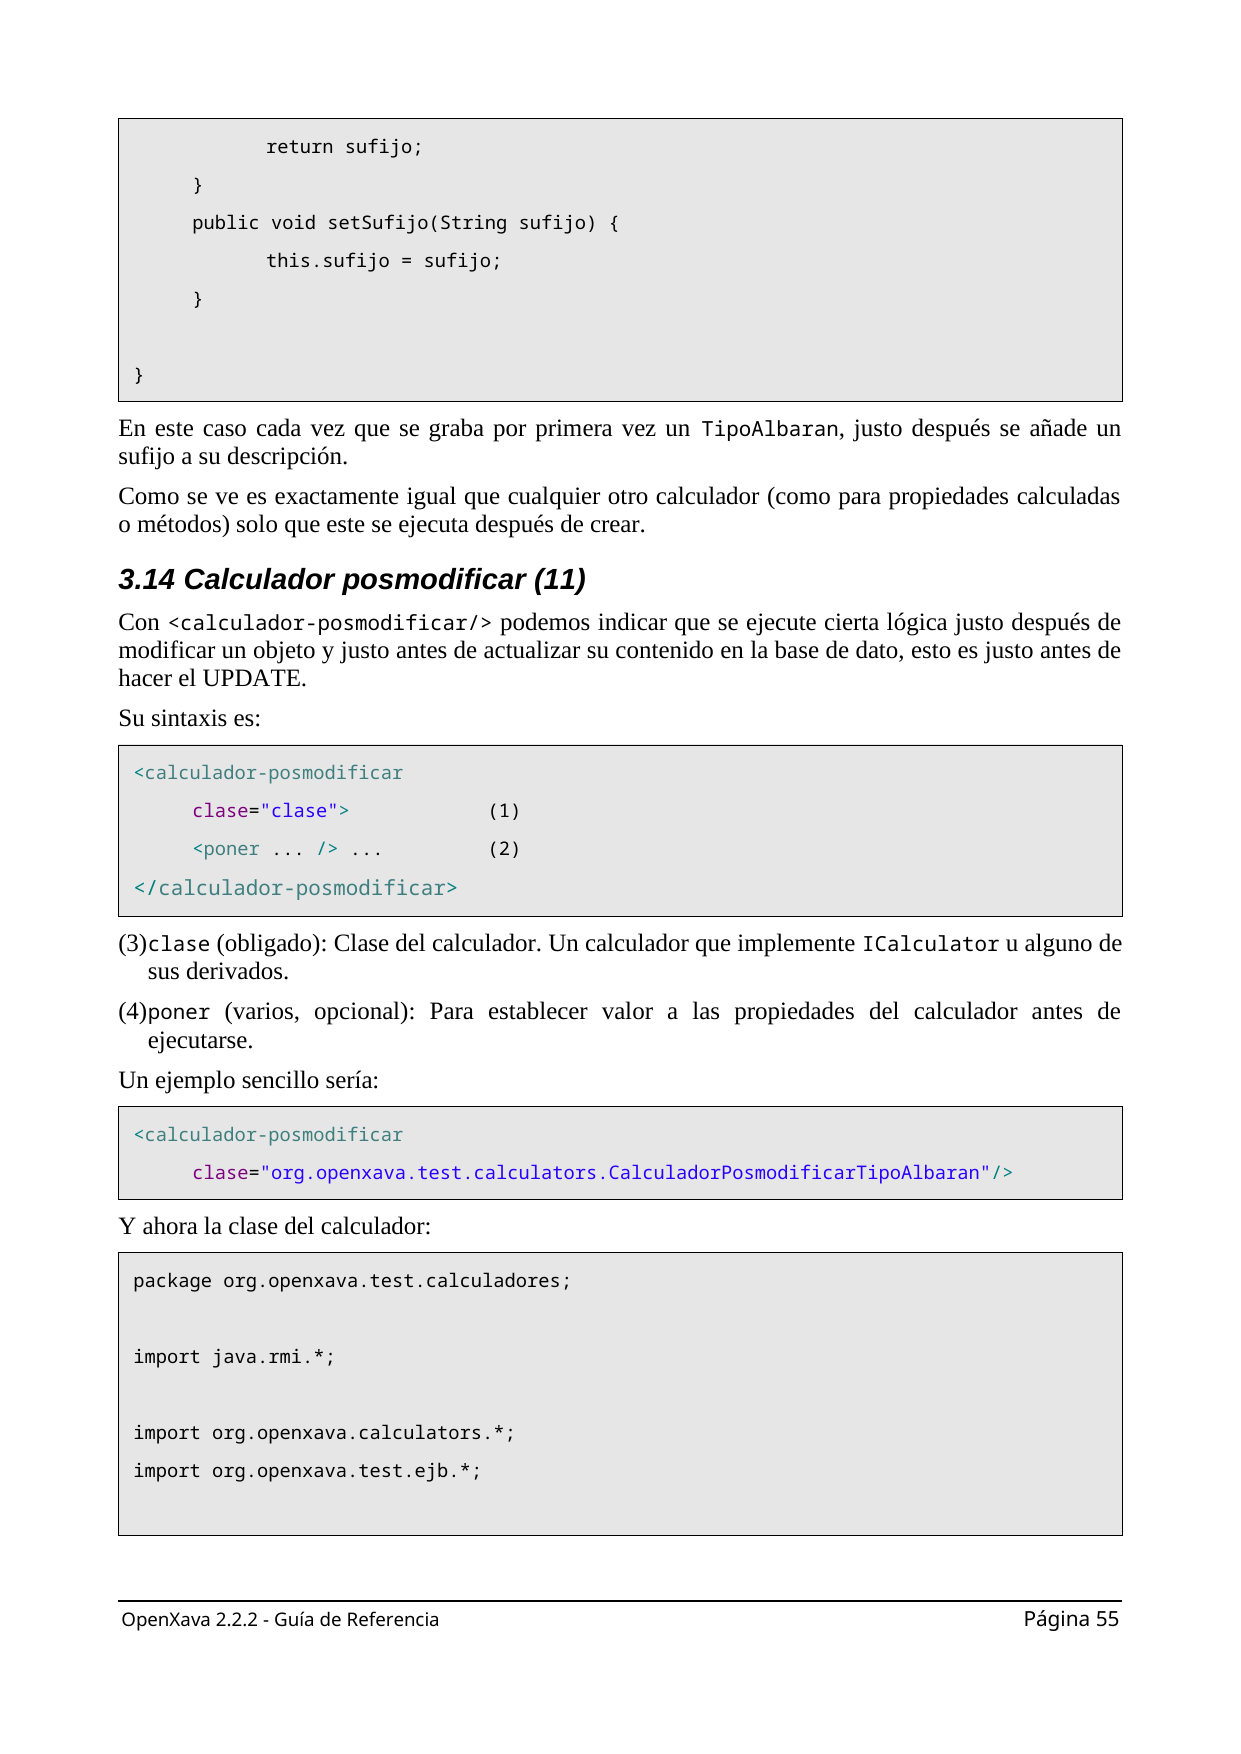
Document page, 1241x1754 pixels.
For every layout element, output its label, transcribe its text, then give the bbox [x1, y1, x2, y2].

text package org.openxava.test.calculadores; [119, 1253, 1122, 1290]
text Un ejemplo sencillo sería: [118, 1066, 1122, 1094]
text Su sintaxis es: [118, 704, 1122, 732]
text Y ahora la clase del calculador: [118, 1212, 1122, 1240]
text this.sufijo = sufijo; [119, 232, 1122, 270]
text } [119, 270, 1122, 308]
text } [119, 346, 1122, 401]
list poner (varios, opcional): Para establecer valor a las propiedades del calculador antes de ejecutarse. [118, 997, 1122, 1053]
text En este caso cada vez que se graba por primera vez un TipoAlbaran, justo después se añade un sufijo a su descripción. [118, 414, 1122, 470]
text <calculador-posmodificar [119, 746, 1122, 782]
text } [119, 156, 1122, 194]
text return sufijo; [119, 119, 1122, 156]
list clase (obligado): Clase del calculador. Un calculador que implemente ICalculator u alguno de sus derivados. [118, 929, 1122, 985]
text <poner ... /> ... (2) [119, 821, 1122, 858]
text clase="org.openxava.test.calculators.CalculadorPosmodificarTipoAlbaran"/> [119, 1144, 1122, 1199]
text </calculador-posmodificar> [119, 858, 1122, 916]
text <calculador-posmodificar [119, 1107, 1122, 1144]
text clase="clase"> (1) [119, 782, 1122, 821]
text import org.openxava.calculators.*; [119, 1404, 1122, 1442]
text import java.rmi.*; [119, 1328, 1122, 1366]
subtitle Calculador posmodificar (11) [118, 563, 1122, 596]
text public void setSufijo(String sufijo) { [119, 194, 1122, 232]
text import org.openxava.test.ejb.*; [119, 1442, 1122, 1480]
text Como se ve es exactamente igual que cualquier otro calculador (como para propiedades calculadas o métodos) solo que este se ejecuta después de crear. [118, 482, 1122, 538]
text Con <calculador-posmodificar/> podemos indicar que se ejecute cierta lógica justo después de modificar un objeto y justo antes de actualizar su contenido en la base de dato, esto es justo antes de hacer el UPDATE. [118, 608, 1122, 692]
